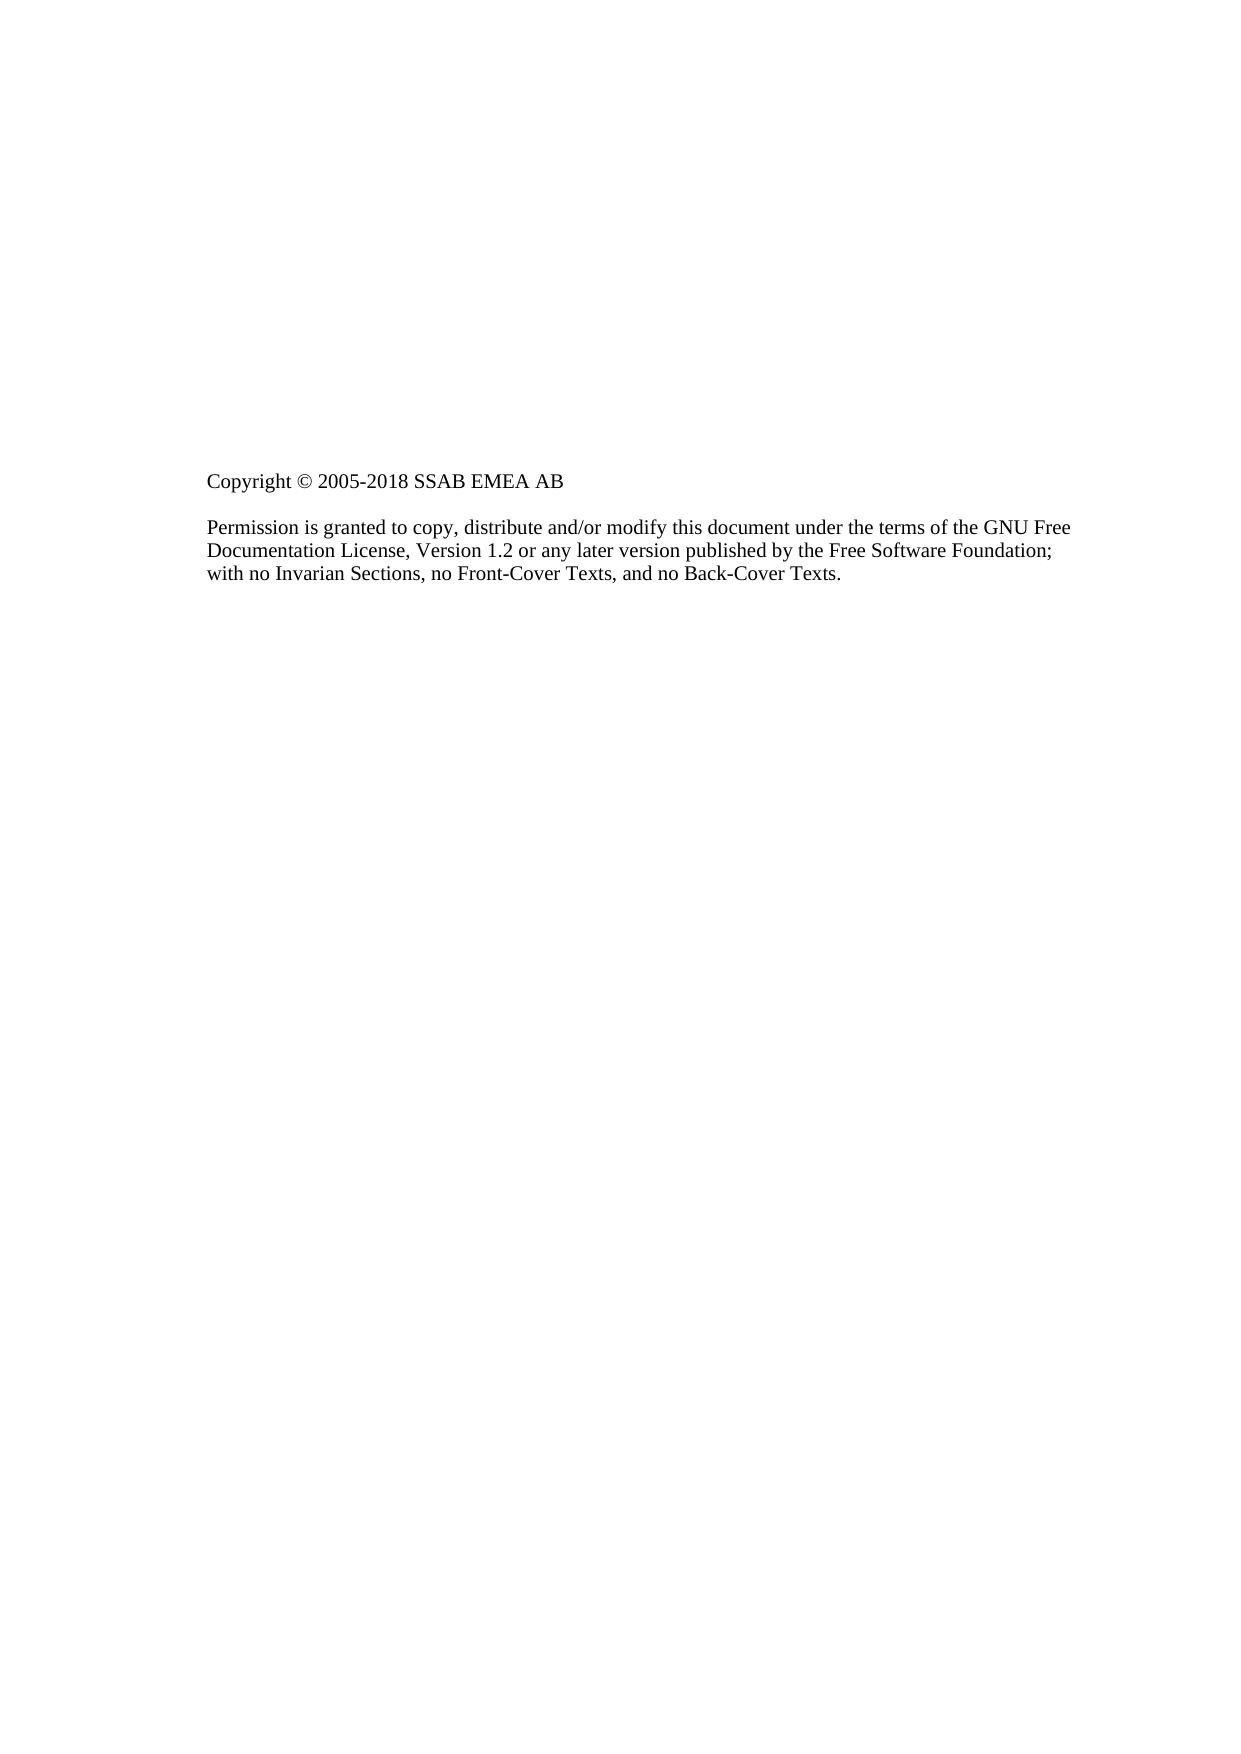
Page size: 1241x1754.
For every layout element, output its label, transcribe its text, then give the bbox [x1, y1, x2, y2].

text Copyright © 2005-2018 SSAB EMEA AB [207, 470, 1092, 493]
text Permission is granted to copy, distribute and/or modify this document under the terms of the GNU Free Documentation License, Version 1.2 or any later version published by the Free Software Foundation; with no Invarian Sections, no Front-Cover Texts, and no Back-Cover Texts. [207, 516, 1092, 585]
